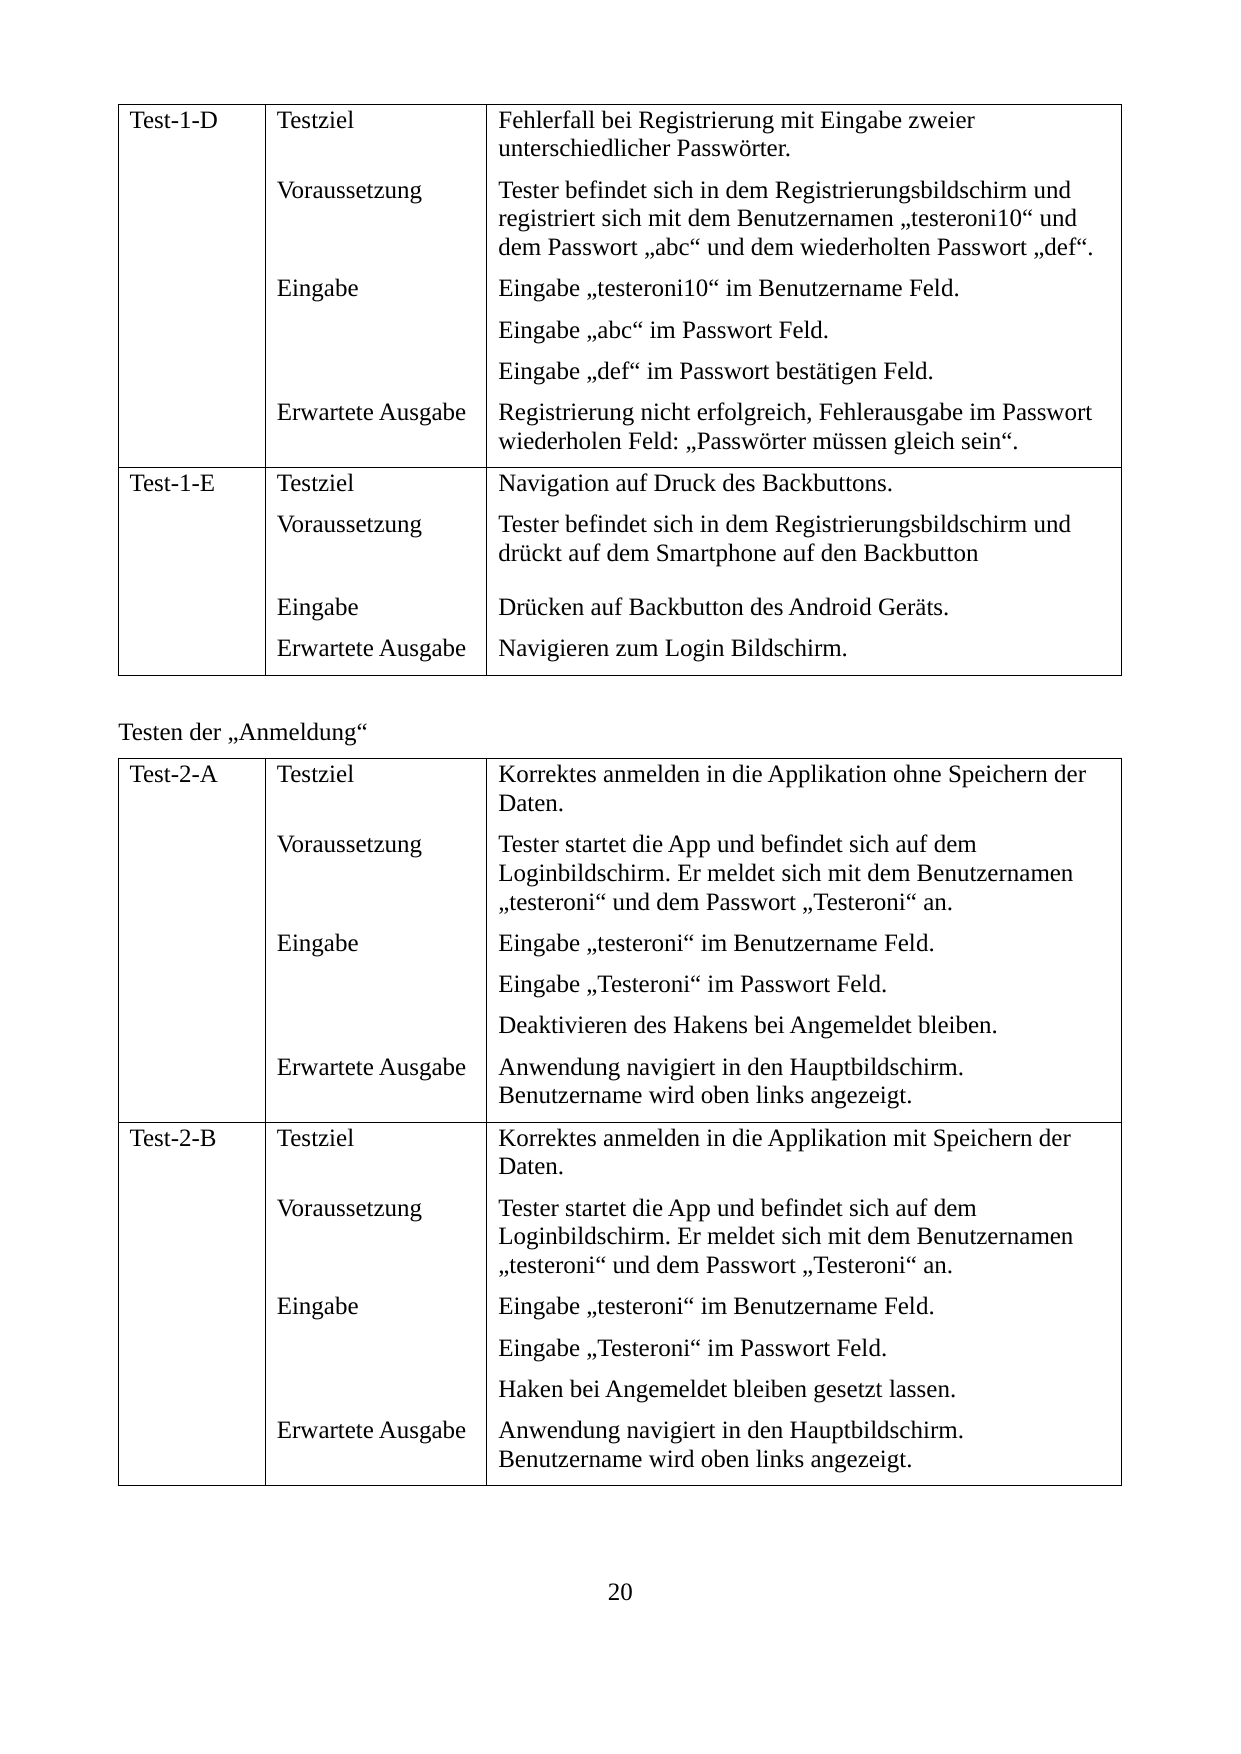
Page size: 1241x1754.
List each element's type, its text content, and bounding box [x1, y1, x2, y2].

table_header Fehlerfall bei Registrierung mit Eingabe zweier unterschiedlicher Passwörter. [487, 105, 1121, 175]
table_cell Drücken auf Backbutton des Android Geräts. [487, 592, 1121, 633]
table_cell Navigieren zum Login Bildschirm. [487, 633, 1121, 674]
table_cell Korrektes anmelden in die Applikation mit Speichern der Daten. [487, 1123, 1121, 1193]
table_cell Anwendung navigiert in den Hauptbildschirm. Benutzername wird oben links angezeigt. [487, 1415, 1121, 1485]
table_cell Voraussetzung [266, 175, 486, 273]
table_cell [119, 829, 265, 928]
table_cell Tester startet die App und befindet sich auf dem Loginbildschirm. Er meldet sich mit dem Benutzernamen „testeroni“ und dem Passwort „Testeroni“ an. [487, 829, 1121, 928]
table_header Testziel [266, 105, 486, 175]
table_cell [119, 175, 265, 273]
table_header Test-1-D [119, 105, 265, 175]
table_cell Test-1-E [119, 468, 265, 509]
table_header Korrektes anmelden in die Applikation ohne Speichern der Daten. [487, 759, 1121, 829]
table_cell [119, 1052, 265, 1122]
text Testen der „Anmeldung“ [118, 717, 1122, 746]
table_cell [119, 928, 265, 1052]
table_cell Erwartete Ausgabe [266, 397, 486, 467]
table_cell Erwartete Ausgabe [266, 1415, 486, 1485]
table_cell Erwartete Ausgabe [266, 633, 486, 674]
table_header Testziel [266, 759, 486, 829]
table_cell [119, 1291, 265, 1415]
table_cell Eingabe [266, 928, 486, 1052]
table_cell Eingabe [266, 592, 486, 633]
table_cell [119, 1193, 265, 1291]
table_cell Voraussetzung [266, 829, 486, 928]
table_cell Voraussetzung [266, 1193, 486, 1291]
table_cell Eingabe [266, 1291, 486, 1415]
table_cell [119, 397, 265, 467]
table_cell [119, 510, 265, 592]
table_cell Tester befindet sich in dem Registrierungsbildschirm und drückt auf dem Smartphone auf den Backbutton [487, 510, 1121, 592]
table_cell Eingabe [266, 274, 486, 397]
table_cell [119, 274, 265, 397]
table_cell [119, 592, 265, 633]
table_cell Erwartete Ausgabe [266, 1052, 486, 1122]
table_cell Testziel [266, 468, 486, 509]
table_cell Voraussetzung [266, 510, 486, 592]
table_cell Eingabe „testeroni“ im Benutzername Feld. Eingabe „Testeroni“ im Passwort Feld. Haken bei Angemeldet bleiben gesetzt lassen. [487, 1291, 1121, 1415]
table_cell Registrierung nicht erfolgreich, Fehlerausgabe im Passwort wiederholen Feld: „Passwörter müssen gleich sein“. [487, 397, 1121, 467]
table_cell [119, 1415, 265, 1485]
table_cell Eingabe „testeroni10“ im Benutzername Feld. Eingabe „abc“ im Passwort Feld. Eingabe „def“ im Passwort bestätigen Feld. [487, 274, 1121, 397]
table_cell Testziel [266, 1123, 486, 1193]
table_cell Test-2-B [119, 1123, 265, 1193]
table_cell Tester befindet sich in dem Registrierungsbildschirm und registriert sich mit dem Benutzernamen „testeroni10“ und dem Passwort „abc“ und dem wiederholten Passwort „def“. [487, 175, 1121, 273]
table_cell Tester startet die App und befindet sich auf dem Loginbildschirm. Er meldet sich mit dem Benutzernamen „testeroni“ und dem Passwort „Testeroni“ an. [487, 1193, 1121, 1291]
table_cell Anwendung navigiert in den Hauptbildschirm. Benutzername wird oben links angezeigt. [487, 1052, 1121, 1122]
table_cell Eingabe „testeroni“ im Benutzername Feld. Eingabe „Testeroni“ im Passwort Feld. Deaktivieren des Hakens bei Angemeldet bleiben. [487, 928, 1121, 1052]
table_cell [119, 633, 265, 674]
table_header Test-2-A [119, 759, 265, 829]
table_cell Navigation auf Druck des Backbuttons. [487, 468, 1121, 509]
